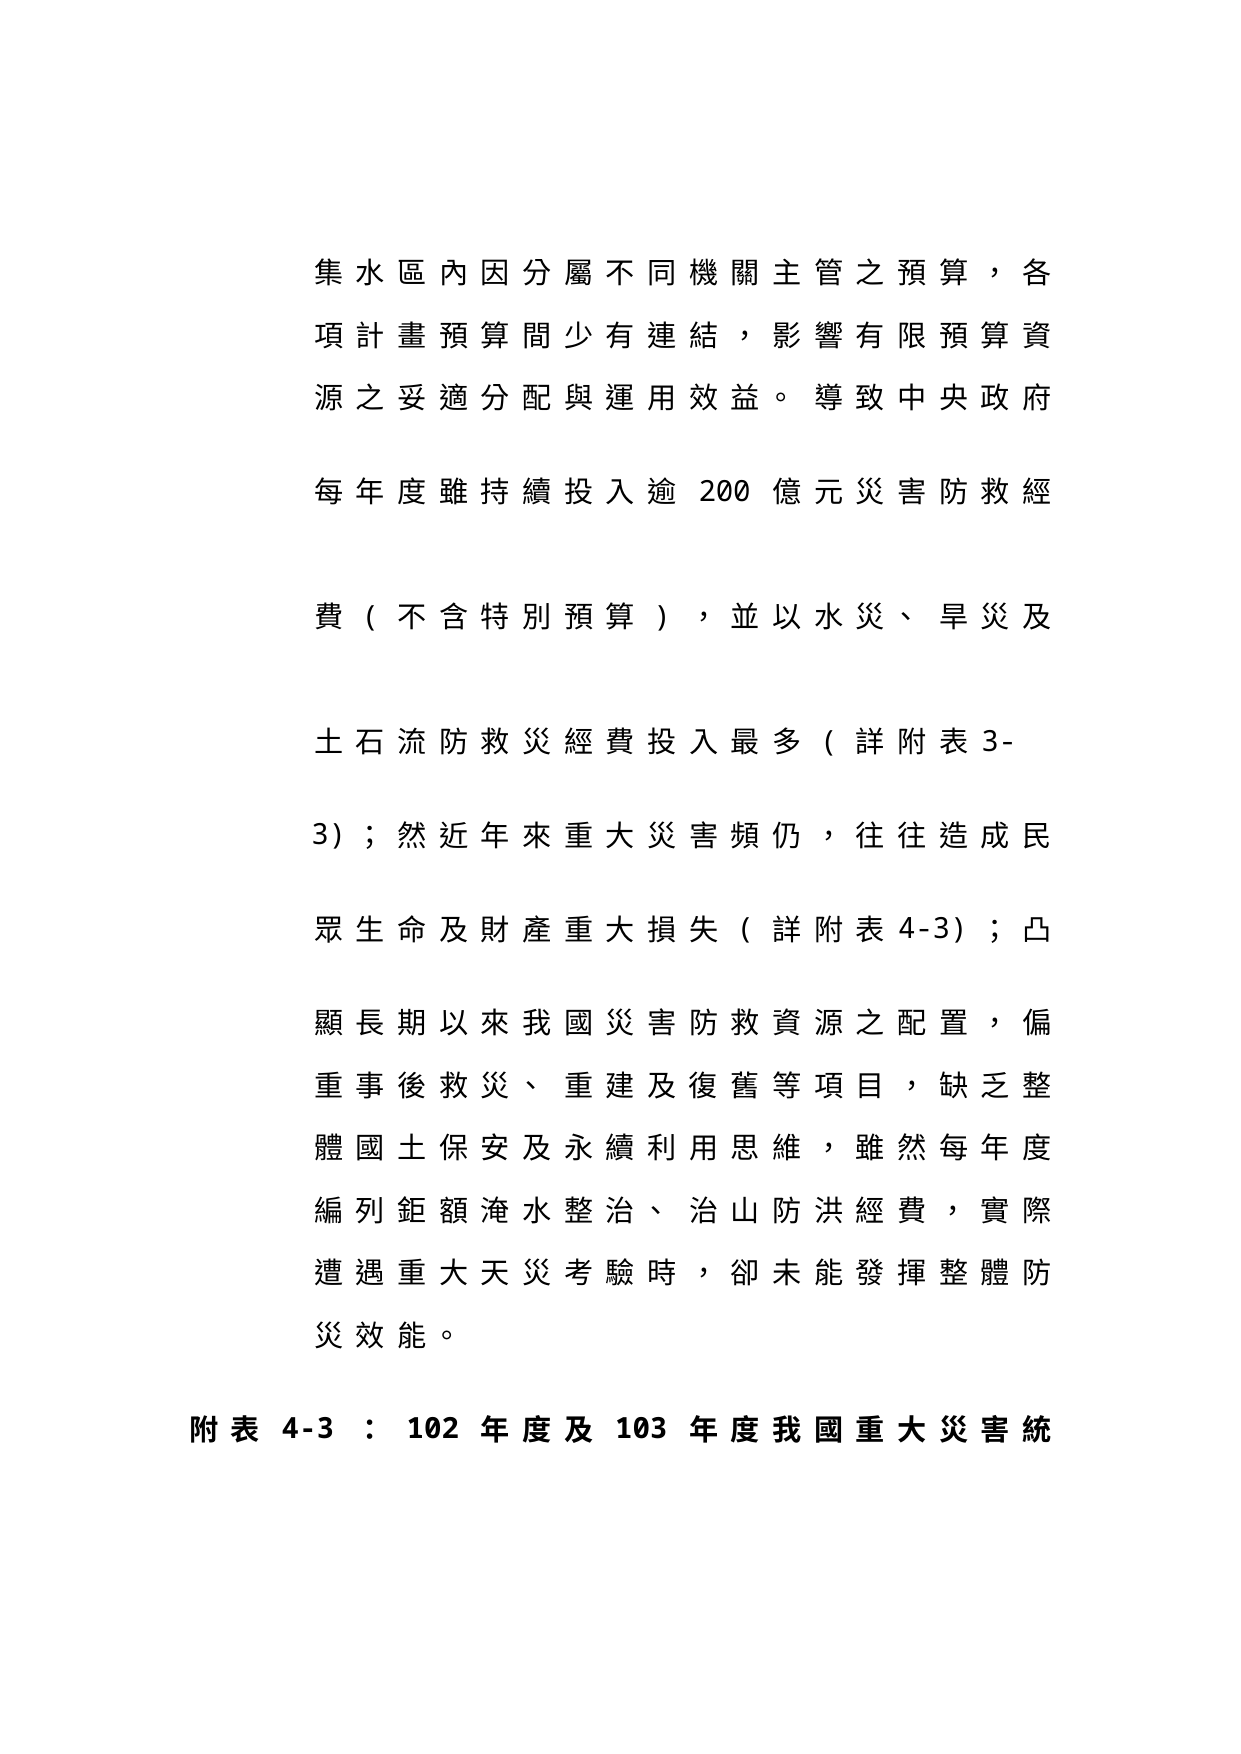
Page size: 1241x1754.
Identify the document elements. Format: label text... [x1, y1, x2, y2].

text 附表4-3：102年度及103年度我國重大災害統 [183, 1354, 1058, 1479]
text 集水區內因分屬不同機關主管之預算，各項計畫預算間少有連結，影響有限預算資源之妥適分配與運用效益。導致中央政府每年度雖持續投入逾200億元災害防救經費(不含特別預算)，並以水災、旱災及土石流防救災經費投入最多(詳附表3-3)；然近年來重大災害頻仍，往往造成民眾生命及財產重大損失(詳附表4-3)；凸顯長期以來我國災害防救資源之配置，偏重事後救災、重建及復舊等項目，缺乏整體國土保安及永續利用思維，雖然每年度編列鉅額淹水整治、治山防洪經費，實際遭遇重大天災考驗時，卻未能發揮整體防災效能。 [271, 229, 1058, 1354]
